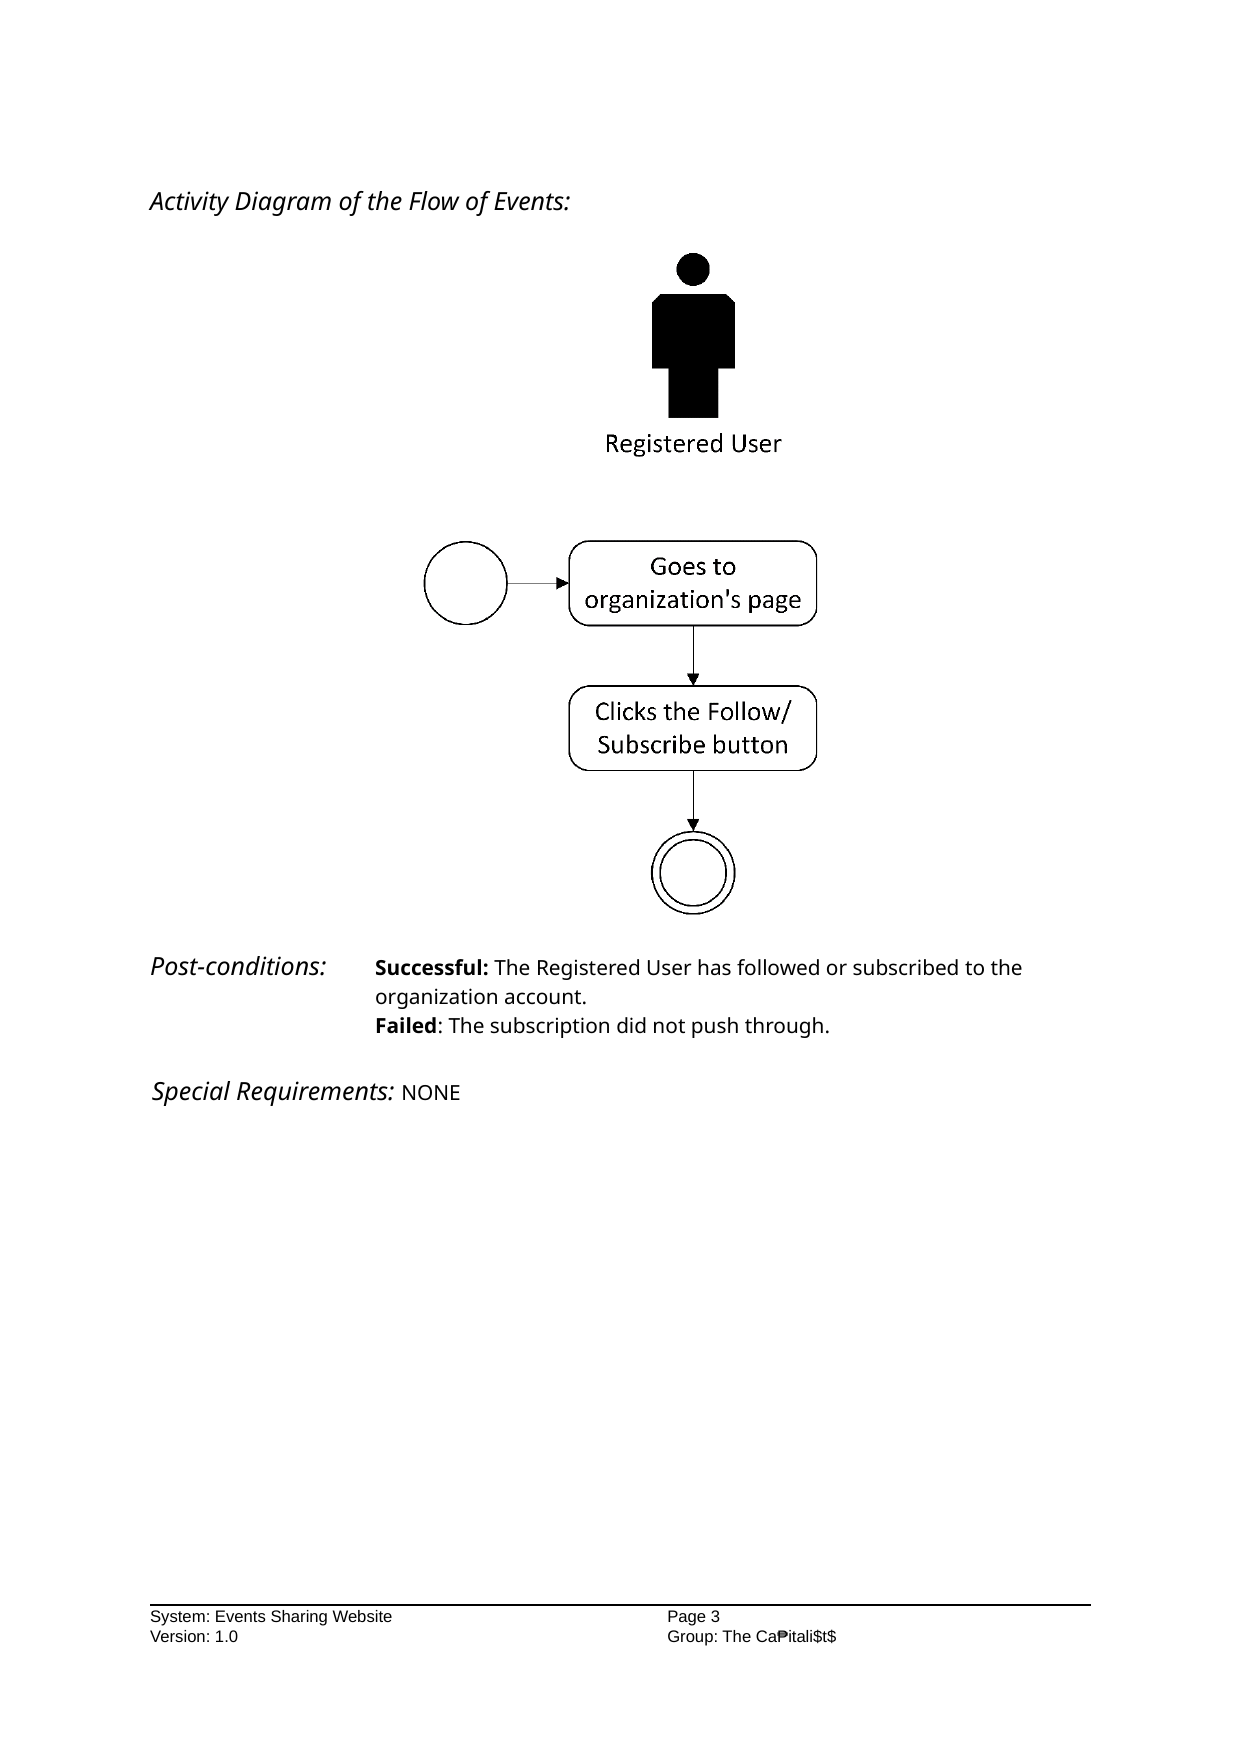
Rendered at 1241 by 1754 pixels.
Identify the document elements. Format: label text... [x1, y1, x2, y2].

text Post-conditions: Successful: The Registered User has followed or subscribed to the organization account. Failed: The subscription did not push through. [150, 948, 1091, 1039]
text Special Requirements: NONE [152, 1073, 1091, 1107]
text Activity Diagram of the Flow of Events: [150, 184, 1091, 218]
